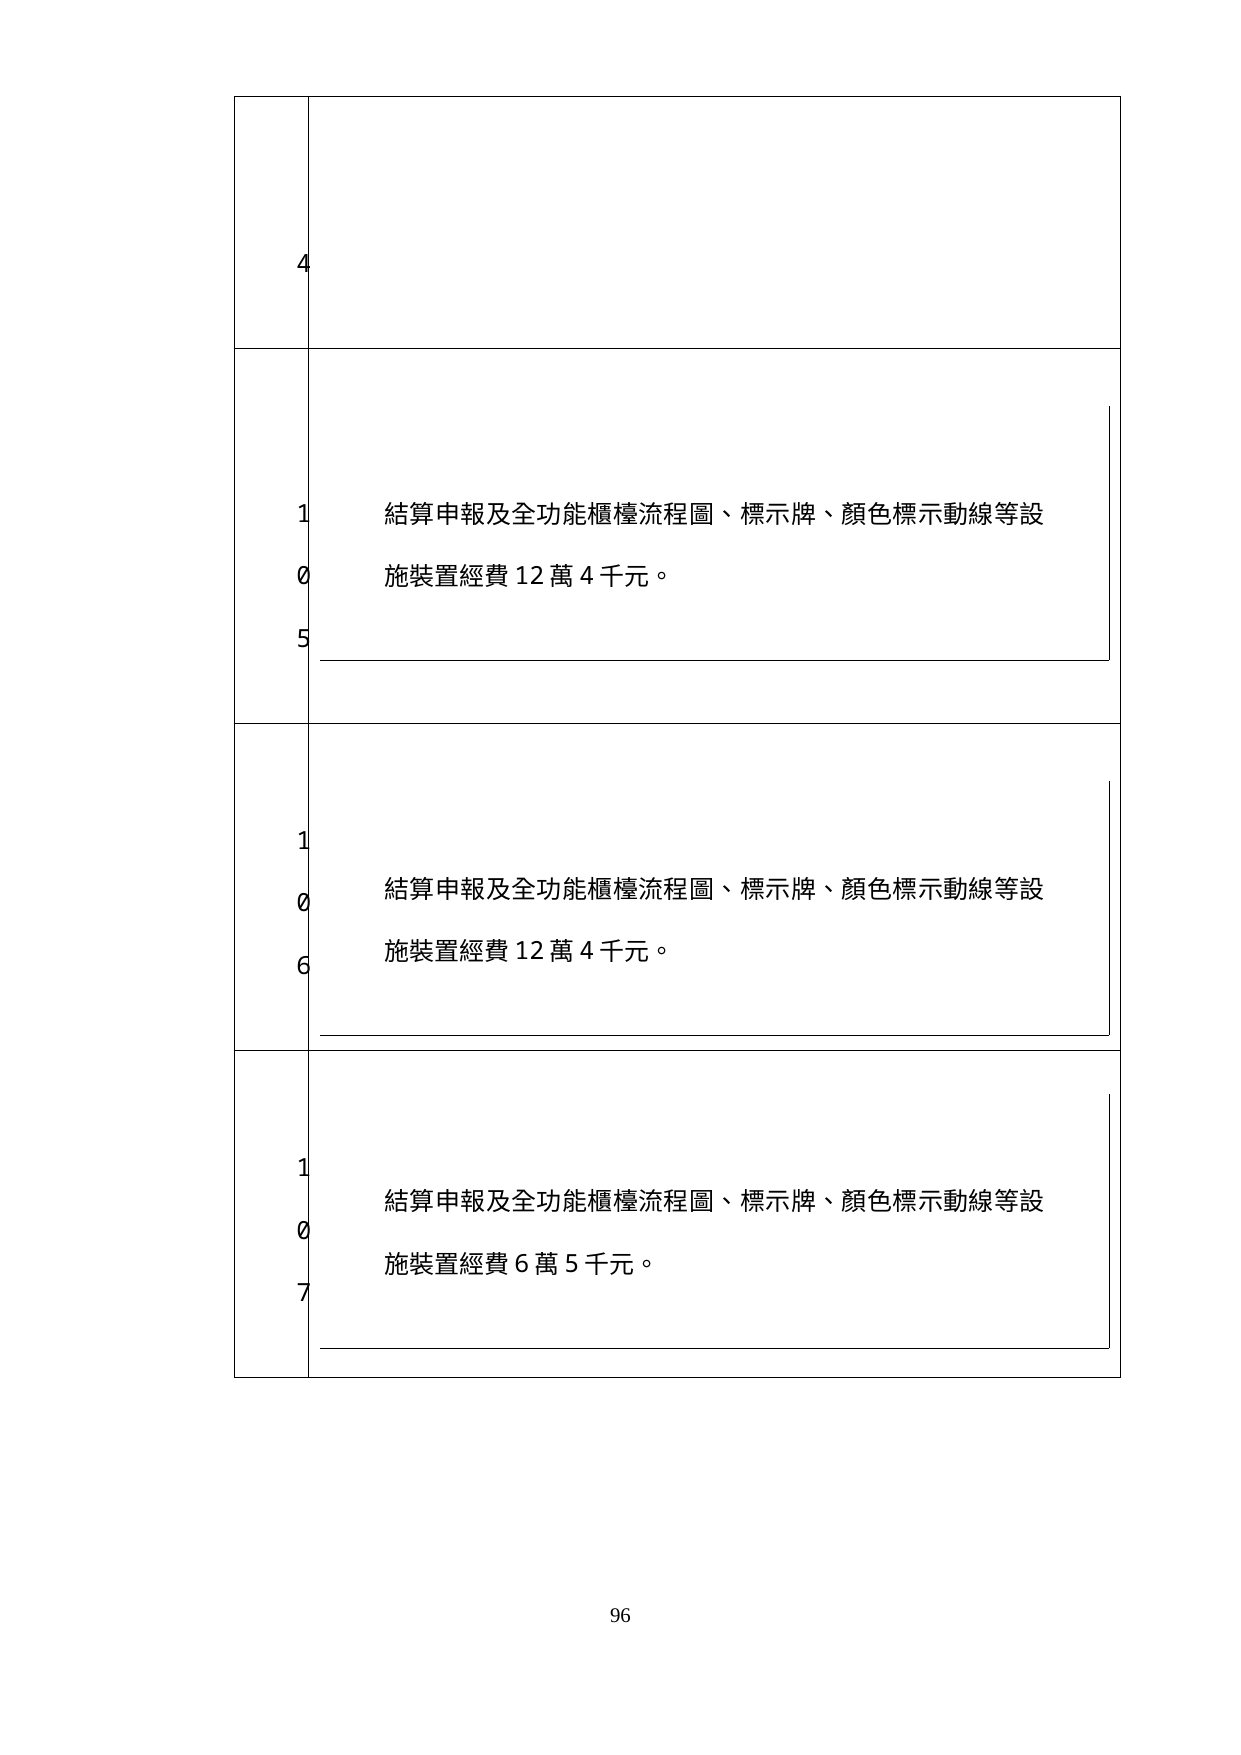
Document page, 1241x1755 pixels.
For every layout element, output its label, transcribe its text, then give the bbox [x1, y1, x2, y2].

table_cell 106 [235, 724, 308, 1050]
table_cell 105 [235, 349, 308, 723]
table_cell 107 [235, 1051, 308, 1377]
table_cell 結算申報及全功能櫃檯流程圖、標示牌、顏色標示動線等設施裝置經費12萬4千元。 [309, 724, 1120, 1050]
table_cell [309, 97, 1120, 348]
table_cell 104 [235, 97, 308, 348]
table_cell 結算申報及全功能櫃檯流程圖、標示牌、顏色標示動線等設施裝置經費6萬5千元。 [309, 1051, 1120, 1377]
table_cell 結算申報及全功能櫃檯流程圖、標示牌、顏色標示動線等設施裝置經費12萬4千元。 [309, 349, 1120, 723]
